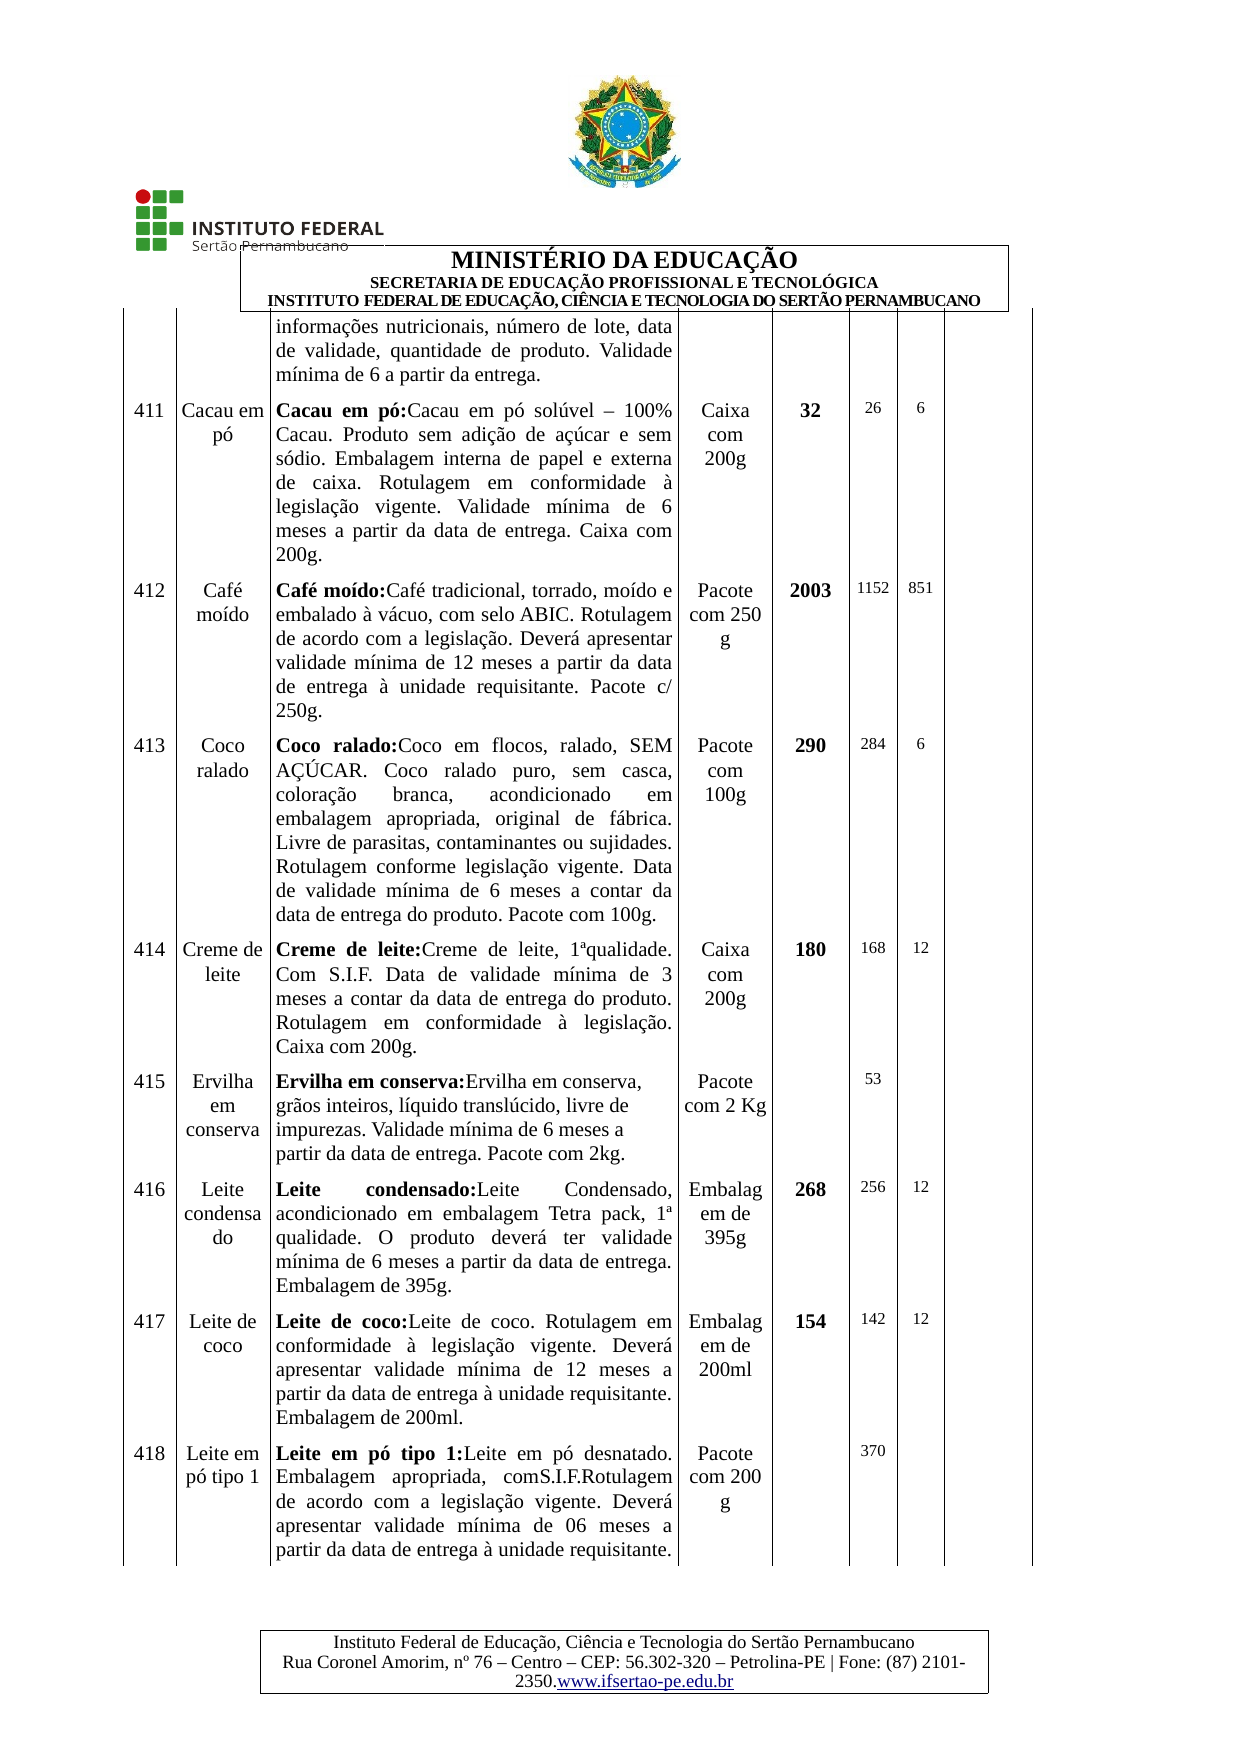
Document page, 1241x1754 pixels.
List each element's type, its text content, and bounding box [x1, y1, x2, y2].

table_cell 180 [773, 932, 849, 1063]
table_cell [1033, 1171, 1132, 1303]
table_cell 12 [898, 1171, 944, 1303]
table_cell Pacote com 250 g [679, 572, 772, 728]
table_cell [898, 1064, 944, 1171]
table_cell [945, 392, 1032, 572]
table_cell [945, 1171, 1032, 1303]
table_cell 12 [898, 1303, 944, 1435]
table_cell Embalagem de 395g [679, 1171, 772, 1303]
table_cell 168 [850, 932, 897, 1063]
table_cell [945, 1303, 1032, 1435]
table_cell 6 [898, 392, 944, 572]
table_cell 418 [124, 1435, 176, 1566]
table_cell Creme de leite:Creme de leite, 1ªqualidade. Com S.I.F. Data de validade mínima de 3 meses a contar da data de entrega do produto. Rotulagem em conformidade à legislação. Caixa com 200g. [271, 932, 678, 1063]
table_cell Leite de coco:Leite de coco. Rotulagem em conformidade à legislação vigente. Deverá apresentar validade mínima de 12 meses a partir da data de entrega à unidade requisitante. Embalagem de 200ml. [271, 1303, 678, 1435]
table_cell Café moído [177, 572, 270, 728]
table_cell 2003 [773, 572, 849, 728]
table_cell Cacau em pó:Cacau em pó solúvel – 100% Cacau. Produto sem adição de açúcar e sem sódio. Embalagem interna de papel e externa de caixa. Rotulagem em conformidade à legislação vigente. Validade mínima de 6 meses a partir da data de entrega. Caixa com 200g. [271, 392, 678, 572]
table_cell Caixa com 200g [679, 932, 772, 1063]
table_cell 412 [124, 572, 176, 728]
table_cell Cacau em pó [177, 392, 270, 572]
table_cell [177, 308, 270, 392]
table_cell 1152 [850, 572, 897, 728]
table_cell [898, 312, 944, 392]
table_cell Leite em pó tipo 1:Leite em pó desnatado. Embalagem apropriada, comS.I.F.Rotulagem de acordo com a legislação vigente. Deverá apresentar validade mínima de 06 meses a partir da data de entrega à unidade requisitante. [271, 1435, 678, 1566]
picture [135, 189, 384, 251]
table_cell 370 [850, 1435, 897, 1566]
table_cell 851 [898, 572, 944, 728]
table_cell Coco ralado:Coco em flocos, ralado, SEM AÇÚCAR. Coco ralado puro, sem casca, coloração branca, acondicionado em embalagem apropriada, original de fábrica. Livre de parasitas, contaminantes ou sujidades. Rotulagem conforme legislação vigente. Data de validade mínima de 6 meses a contar da data de entrega do produto. Pacote com 100g. [271, 728, 678, 932]
table_cell 411 [124, 392, 176, 572]
table_cell Embalagem de 200ml [679, 1303, 772, 1435]
table_cell [945, 1064, 1032, 1171]
table_cell [679, 312, 772, 392]
table_cell Leite de coco [177, 1303, 270, 1435]
table_cell 417 [124, 1303, 176, 1435]
table_cell Pacote com 200 g [679, 1435, 772, 1566]
table_cell 413 [124, 728, 176, 932]
table_cell 268 [773, 1171, 849, 1303]
table_cell 154 [773, 1303, 849, 1435]
table_cell 284 [850, 728, 897, 932]
table_cell 415 [124, 1064, 176, 1171]
table_cell [945, 1435, 1032, 1566]
table_cell [1033, 392, 1132, 572]
table_cell [1033, 728, 1132, 932]
picture [568, 75, 681, 188]
table_cell 12 [898, 932, 944, 1063]
table_cell Coco ralado [177, 728, 270, 932]
table_cell 32 [773, 392, 849, 572]
table_cell Leite em pó tipo 1 [177, 1435, 270, 1566]
table_cell informações nutricionais, número de lote, data de validade, quantidade de produto. Validade mínima de 6 a partir da entrega. [271, 312, 678, 392]
table_cell [1033, 1303, 1132, 1435]
table_cell 53 [850, 1064, 897, 1171]
table_cell [945, 572, 1032, 728]
table_cell 6 [898, 728, 944, 932]
table_cell Creme de leite [177, 932, 270, 1063]
table_cell [773, 1435, 849, 1566]
table_cell Pacote com 2 Kg [679, 1064, 772, 1171]
table_cell [898, 1435, 944, 1566]
table_cell Ervilha em conserva [177, 1064, 270, 1171]
table_cell [1033, 1435, 1132, 1566]
table_cell 414 [124, 932, 176, 1063]
table_cell [1033, 572, 1132, 728]
table_cell 142 [850, 1303, 897, 1435]
table_cell [1033, 932, 1132, 1063]
table_cell [1033, 1064, 1132, 1171]
table_cell Leite condensado [177, 1171, 270, 1303]
table_cell Leite condensado:Leite Condensado, acondicionado em embalagem Tetra pack, 1ª qualidade. O produto deverá ter validade mínima de 6 meses a partir da data de entrega. Embalagem de 395g. [271, 1171, 678, 1303]
table_cell Ervilha em conserva:Ervilha em conserva, grãos inteiros, líquido translúcido, livre de impurezas. Validade mínima de 6 meses a partir da data de entrega. Pacote com 2kg. [271, 1064, 678, 1171]
table_cell Caixa com 200g [679, 392, 772, 572]
table_cell [773, 1064, 849, 1171]
table_cell Café moído:Café tradicional, torrado, moído e embalado à vácuo, com selo ABIC. Rotulagem de acordo com a legislação. Deverá apresentar validade mínima de 12 meses a partir da data de entrega à unidade requisitante. Pacote c/ 250g. [271, 572, 678, 728]
table_cell 26 [850, 392, 897, 572]
table_cell - [850, 312, 897, 392]
table_cell 290 [773, 728, 849, 932]
table_cell Pacote com 100g [679, 728, 772, 932]
table_cell 256 [850, 1171, 897, 1303]
table_cell [124, 308, 176, 392]
table_cell [945, 728, 1032, 932]
table_cell [773, 312, 849, 392]
table_cell [945, 932, 1032, 1063]
table_cell [1033, 308, 1132, 392]
table_cell [945, 308, 1032, 392]
table_cell 416 [124, 1171, 176, 1303]
